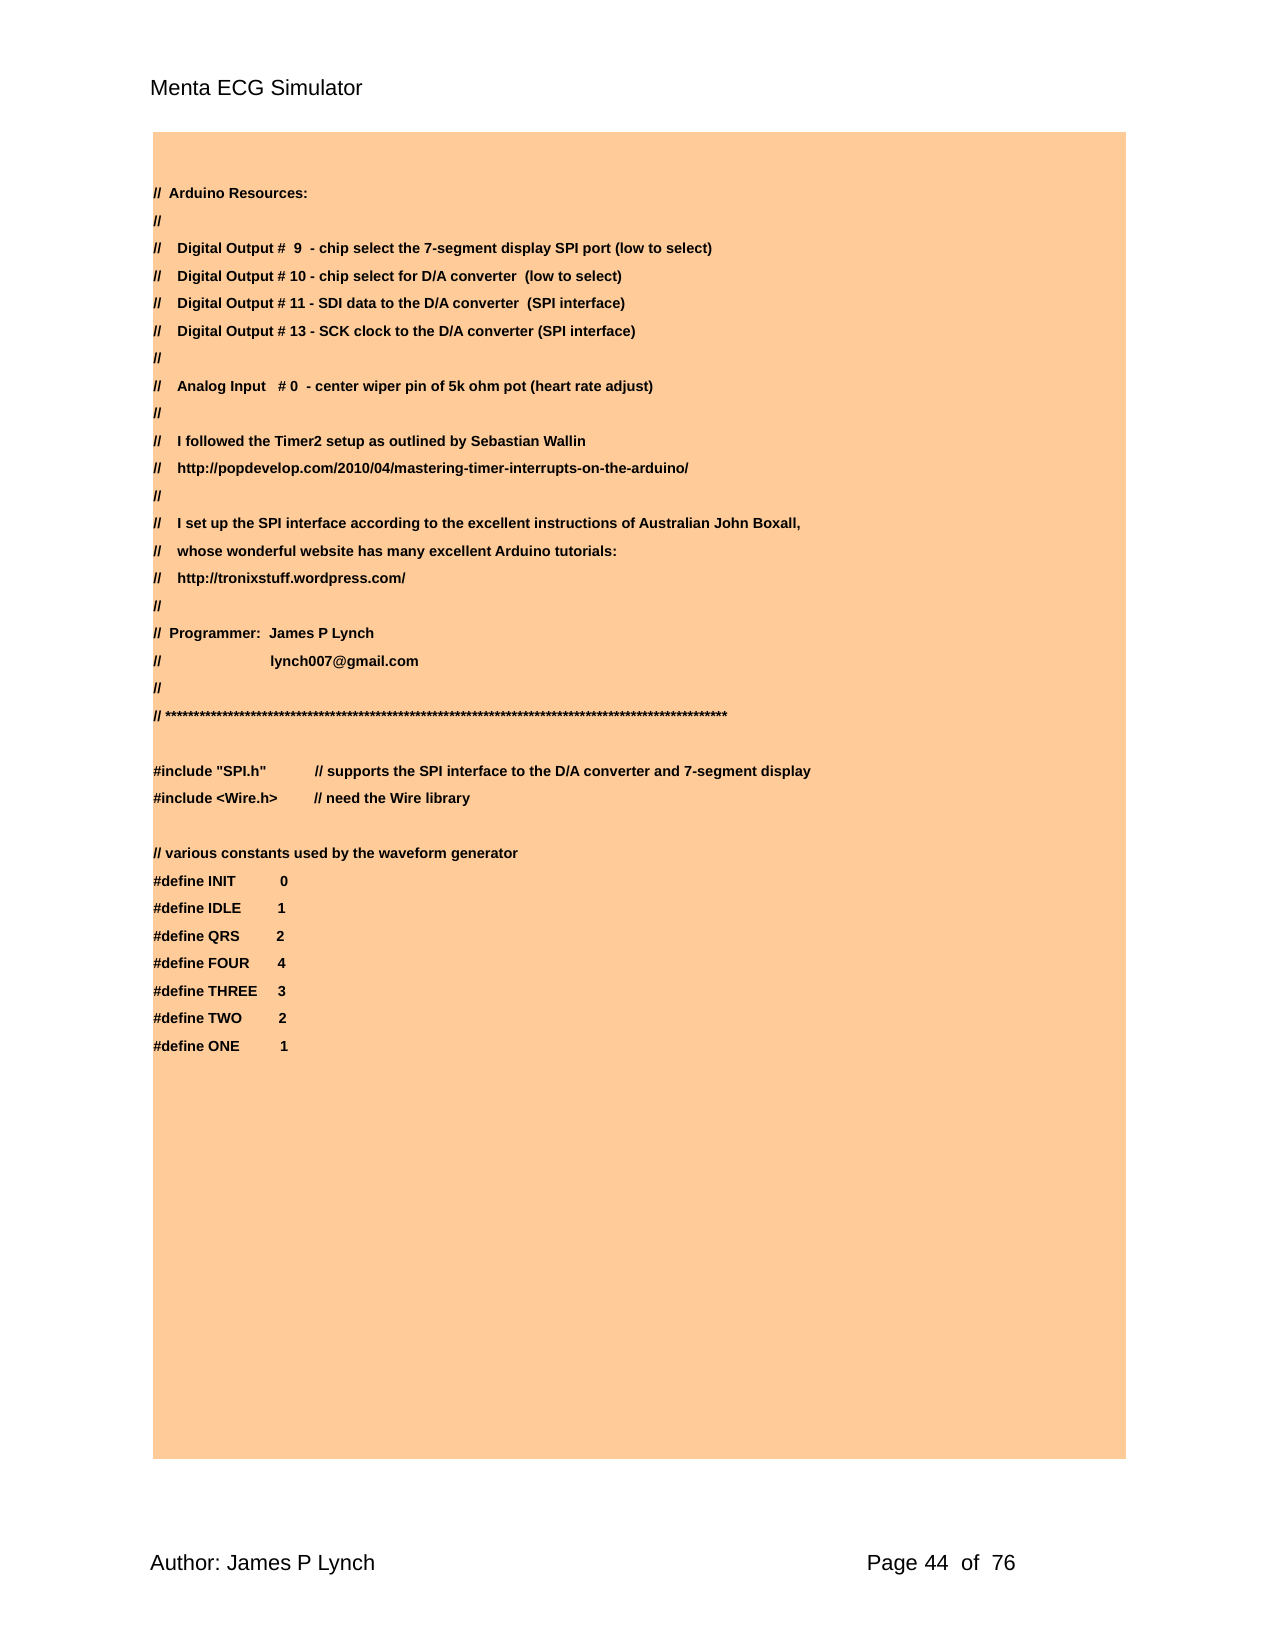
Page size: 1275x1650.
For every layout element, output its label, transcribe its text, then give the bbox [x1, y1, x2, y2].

text // Arduino Resources: [153, 187, 1126, 202]
text // whose wonderful website has many excellent Arduino tutorials: [153, 544, 1126, 559]
text #define THREE 3 [153, 984, 1126, 999]
text // Digital Output # 10 - chip select for D/A converter (low to select) [153, 269, 1126, 284]
text // Analog Input # 0 - center wiper pin of 5k ohm pot (heart rate adjust) [153, 379, 1126, 394]
text // I followed the Timer2 setup as outlined by Sebastian Wallin [153, 434, 1126, 449]
text #define FOUR 4 [153, 957, 1126, 972]
text // [153, 214, 1126, 229]
text #define QRS 2 [153, 929, 1126, 944]
text #include "SPI.h" // supports the SPI interface to the D/A converter and 7-segment display [153, 764, 1126, 779]
text // various constants used by the waveform generator [153, 847, 1126, 862]
text // [153, 682, 1126, 697]
text #include <Wire.h> // need the Wire library [153, 792, 1126, 807]
text // Programmer: James P Lynch [153, 627, 1126, 642]
text #define TWO 2 [153, 1012, 1126, 1027]
text // http://popdevelop.com/2010/04/mastering-timer-interrupts-on-the-arduino/ [153, 462, 1126, 477]
text // [153, 352, 1126, 367]
text #define ONE 1 [153, 1039, 1126, 1054]
text #define INIT 0 [153, 874, 1126, 889]
text #define IDLE 1 [153, 902, 1126, 917]
text // [153, 489, 1126, 504]
text // [153, 599, 1126, 614]
text // *************************************************************************************************** [153, 709, 1126, 724]
text // lynch007@gmail.com [153, 654, 1126, 669]
text // Digital Output # 11 - SDI data to the D/A converter (SPI interface) [153, 297, 1126, 312]
text // Digital Output # 9 - chip select the 7-segment display SPI port (low to select) [153, 242, 1126, 257]
text // Digital Output # 13 - SCK clock to the D/A converter (SPI interface) [153, 324, 1126, 339]
text // http://tronixstuff.wordpress.com/ [153, 572, 1126, 587]
text // [153, 407, 1126, 422]
text // I set up the SPI interface according to the excellent instructions of Australian John Boxall, [153, 517, 1126, 532]
